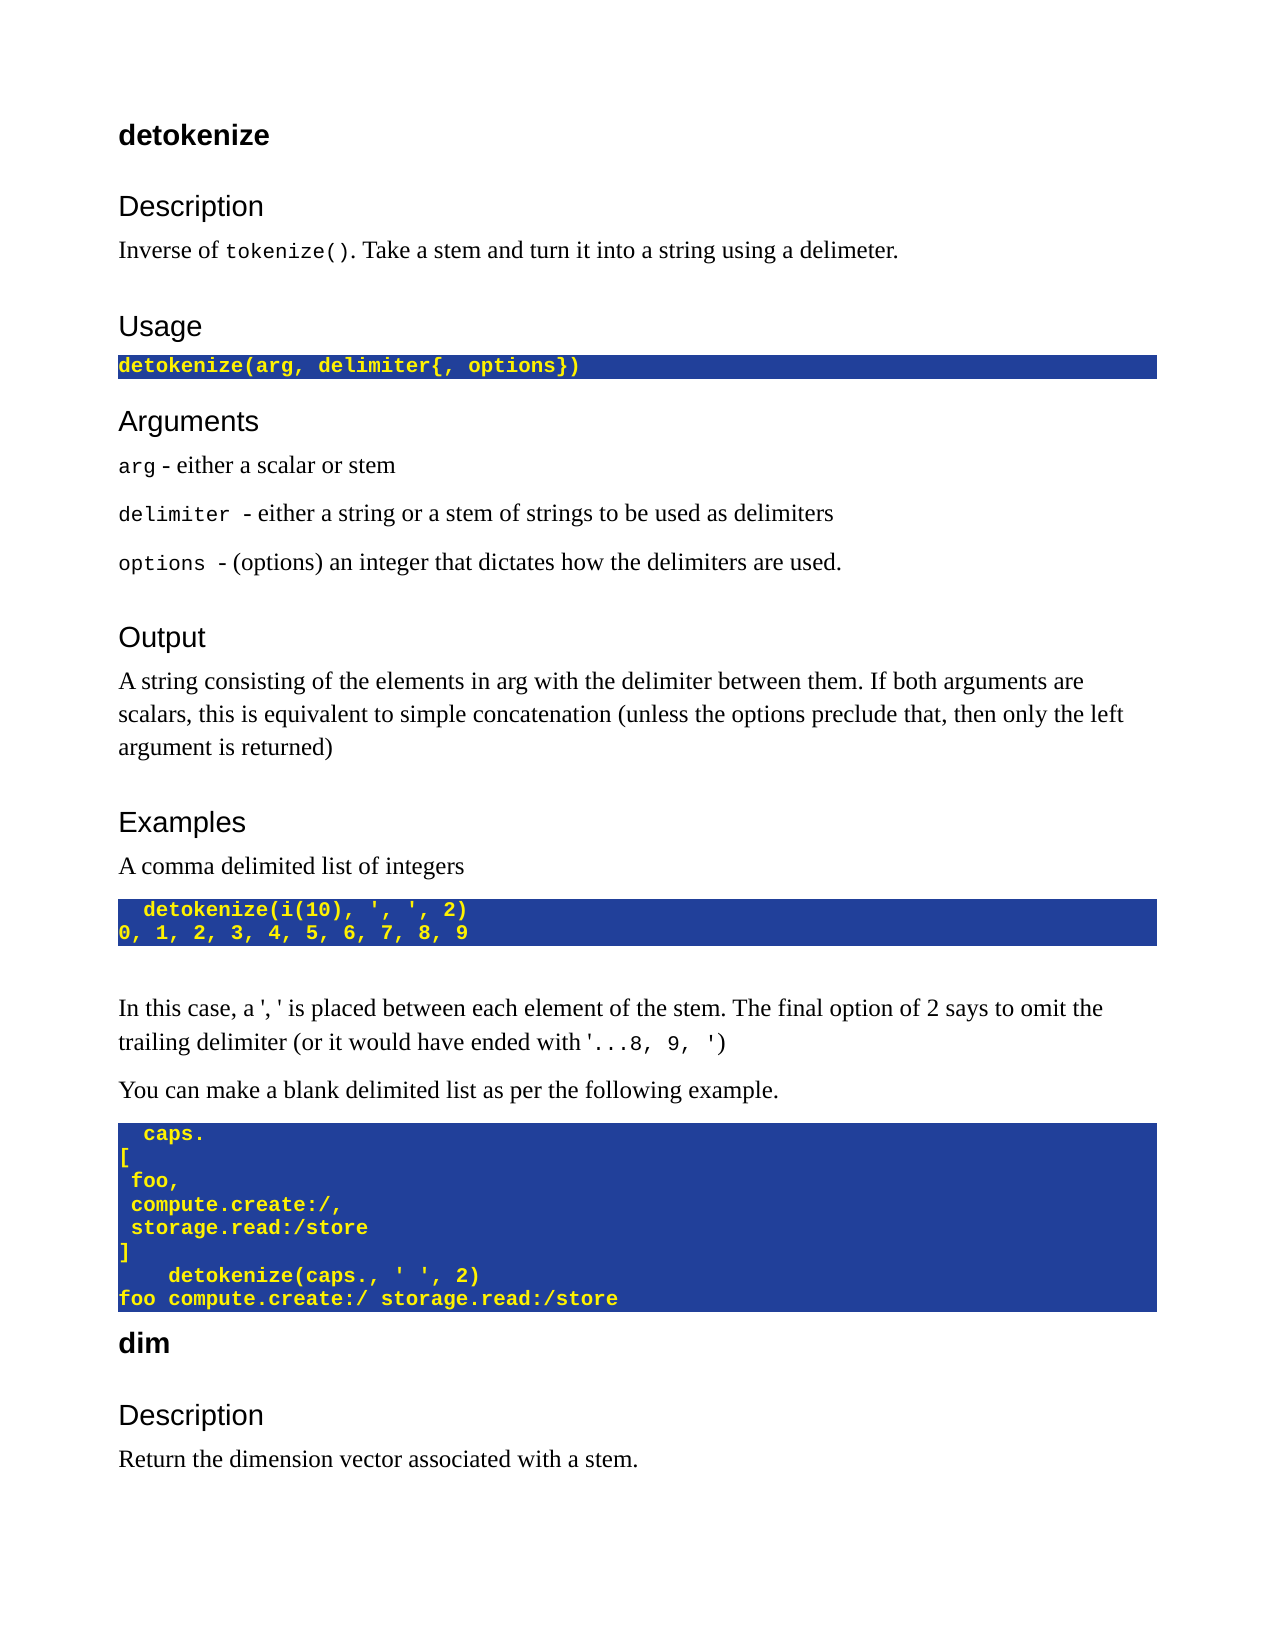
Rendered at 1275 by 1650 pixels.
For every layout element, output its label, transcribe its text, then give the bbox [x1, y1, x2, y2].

text Inverse of tokenize(). Take a stem and turn it into a string using a delimeter. [118, 235, 1157, 265]
text 0, 1, 2, 3, 4, 5, 6, 7, 8, 9 [118, 922, 1157, 946]
text foo compute.create:/ storage.read:/store [118, 1288, 1157, 1312]
subtitle Arguments [118, 404, 1157, 437]
subtitle Usage [118, 309, 1157, 342]
subtitle detokenize [118, 118, 1157, 152]
subtitle Examples [118, 805, 1157, 838]
text storage.read:/store [118, 1217, 1157, 1241]
text ] [118, 1241, 1157, 1264]
text Return the dimension vector associated with a stem. [118, 1444, 1157, 1472]
text options - (options) an integer that dictates how the delimiters are used. [118, 547, 1157, 576]
text detokenize(i(10), ', ', 2) [118, 899, 1157, 922]
text A string consisting of the elements in arg with the delimiter between them. If both arguments are scalars, this is equivalent to simple concatenation (unless the options preclude that, then only the left argument is returned) [118, 666, 1157, 761]
text compute.create:/, [118, 1194, 1157, 1217]
text caps. [118, 1123, 1157, 1146]
text A comma delimited list of integers [118, 851, 1157, 880]
subtitle Description [118, 189, 1157, 223]
text foo, [118, 1170, 1157, 1194]
text detokenize(caps., ' ', 2) [118, 1264, 1157, 1288]
text arg - either a scalar or stem [118, 450, 1157, 479]
text You can make a blank delimited list as per the following example. [118, 1075, 1157, 1104]
subtitle dim [118, 1326, 1157, 1360]
subtitle Description [118, 1398, 1157, 1431]
text In this case, a ', ' is placed between each element of the stem. The final option of 2 says to omit the trailing delimiter (or it would have ended with '...8, 9, ') [118, 993, 1157, 1056]
text detokenize(arg, delimiter{, options}) [118, 355, 1157, 379]
text [ [118, 1146, 1157, 1170]
text delimiter - either a string or a stem of strings to be used as delimiters [118, 498, 1157, 528]
subtitle Output [118, 620, 1157, 654]
